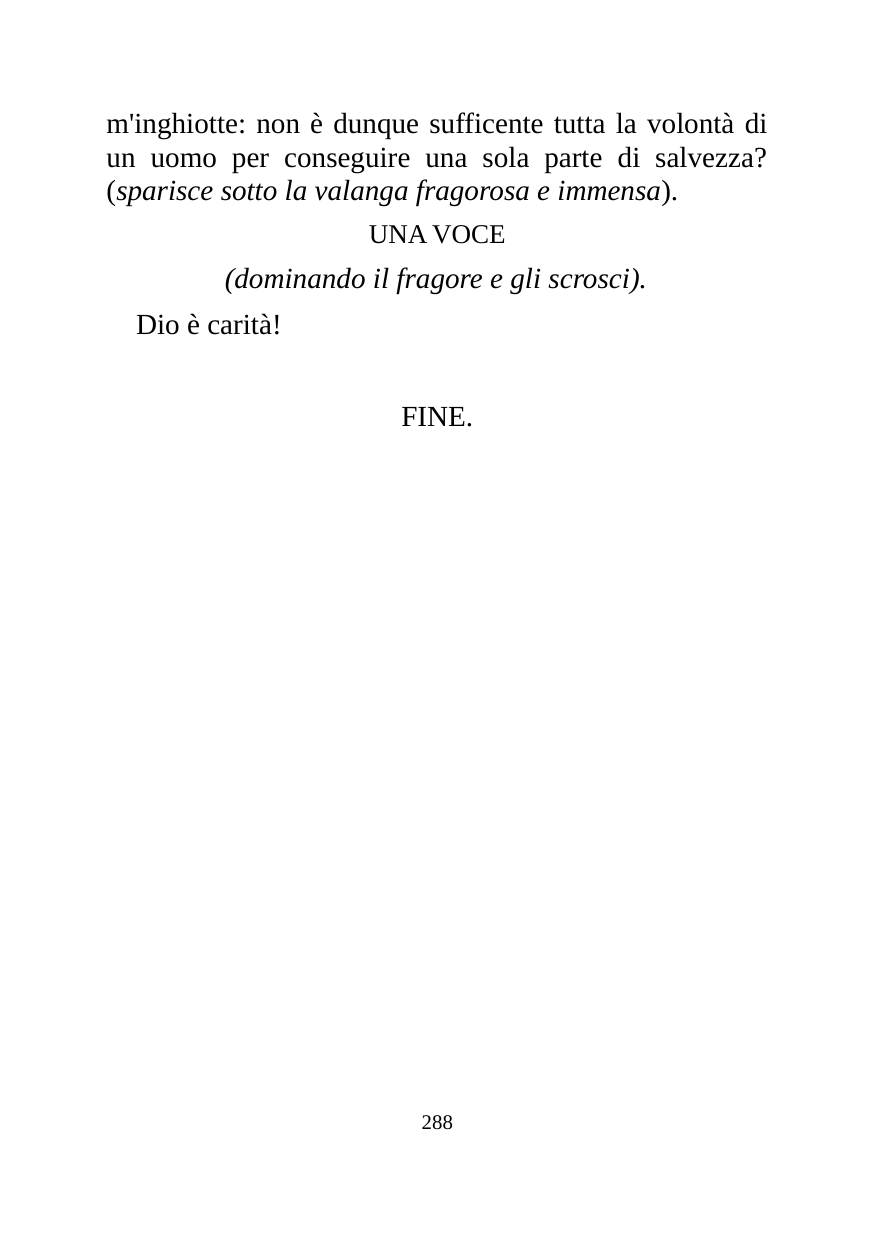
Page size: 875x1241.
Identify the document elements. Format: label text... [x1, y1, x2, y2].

text Dio è carità! [106, 307, 768, 340]
text FINE. [106, 399, 768, 433]
text (dominando il fragore e gli scrosci). [106, 262, 768, 295]
text UNA VOCE [106, 219, 768, 250]
text m'inghiotte: non è dunque sufficente tutta la volontà di un uomo per conseguire una sola parte di salvezza? (sparisce sotto la valanga fragorosa e immensa). [106, 106, 768, 207]
